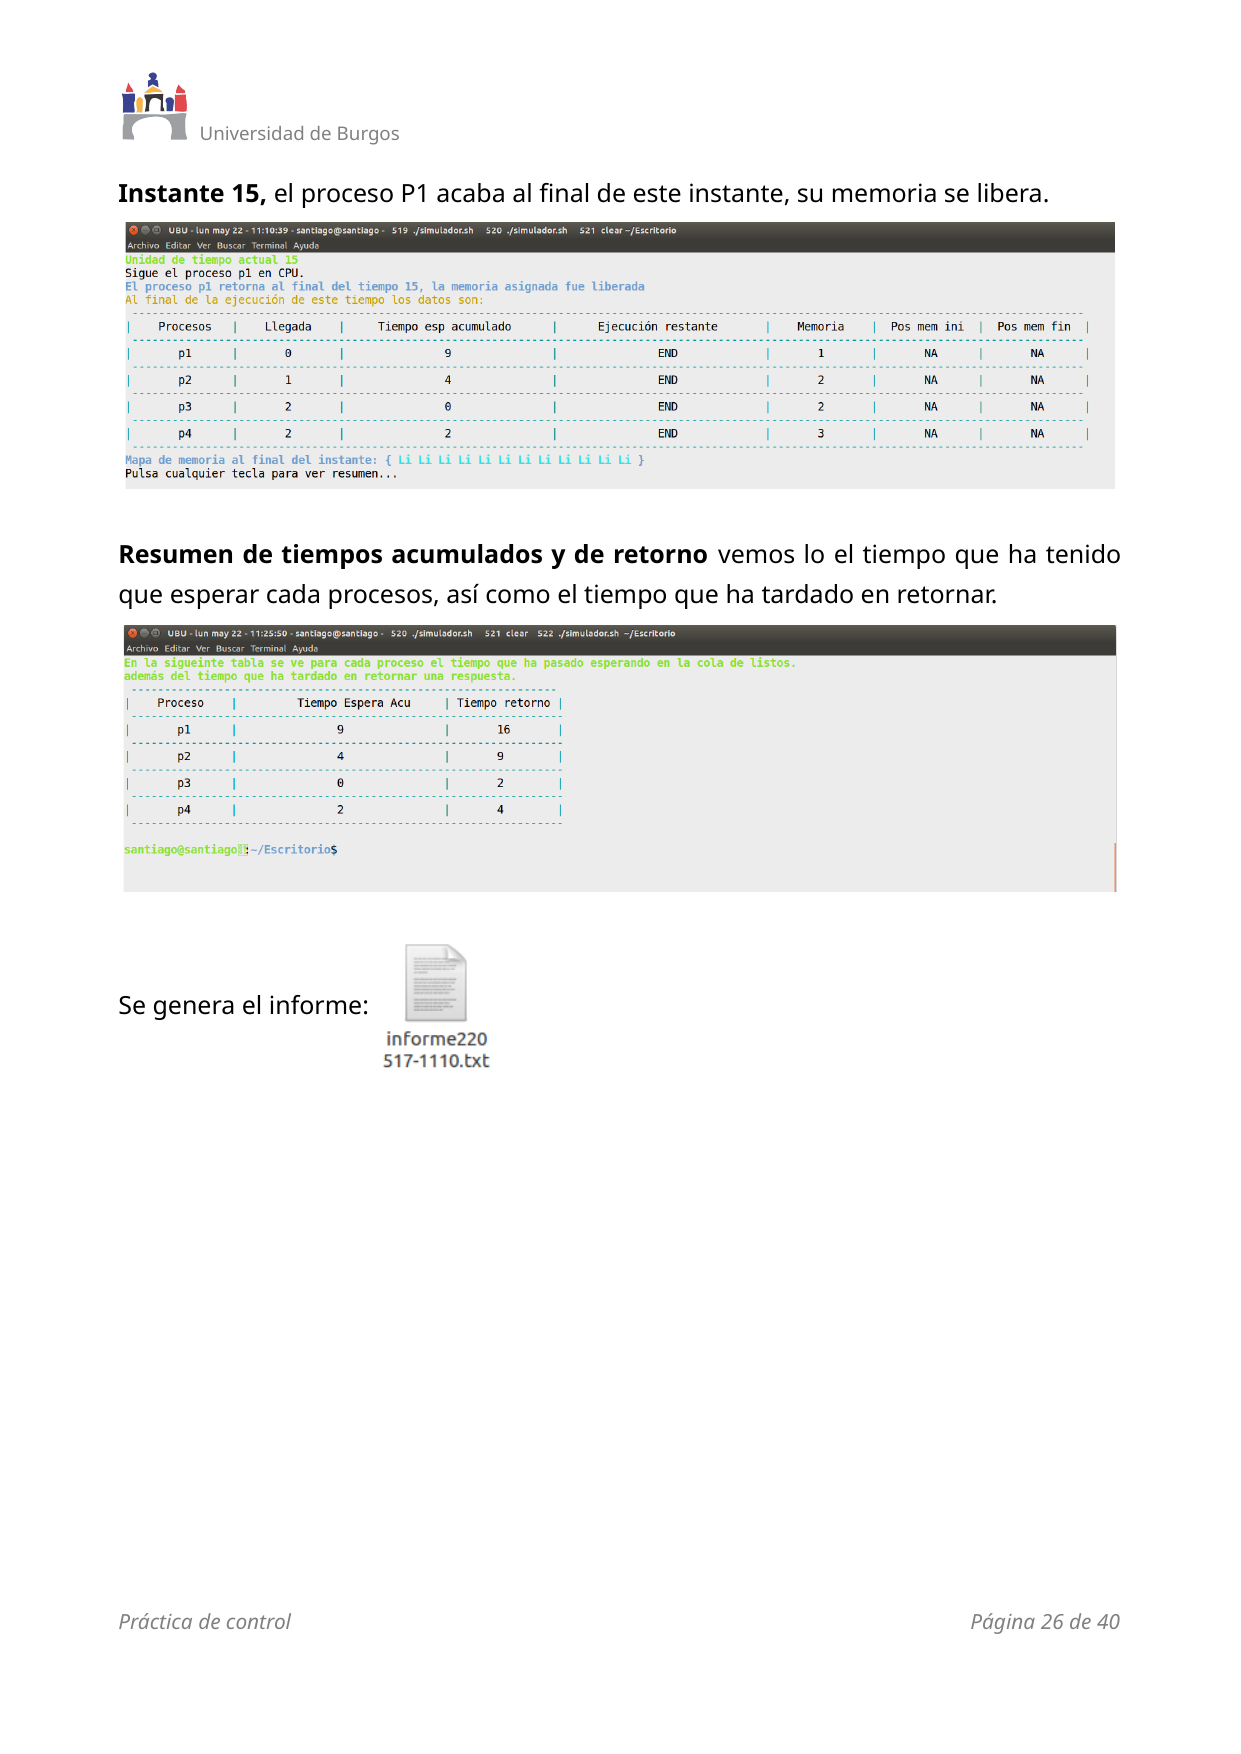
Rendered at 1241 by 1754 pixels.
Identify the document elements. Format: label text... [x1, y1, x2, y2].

text Instante 15, el proceso P1 acaba al final de este instante, su memoria se libera. [118, 176, 1122, 210]
picture [125, 222, 1115, 489]
picture [123, 625, 1117, 892]
text Se genera el informe: [118, 939, 375, 1074]
picture [375, 939, 496, 1075]
text Resumen de tiempos acumulados y de retorno vemos lo el tiempo que ha tenido que esperar cada procesos, así como el tiempo que ha tardado en retornar. [118, 536, 1122, 611]
picture [117, 72, 189, 142]
text [496, 939, 1122, 1074]
